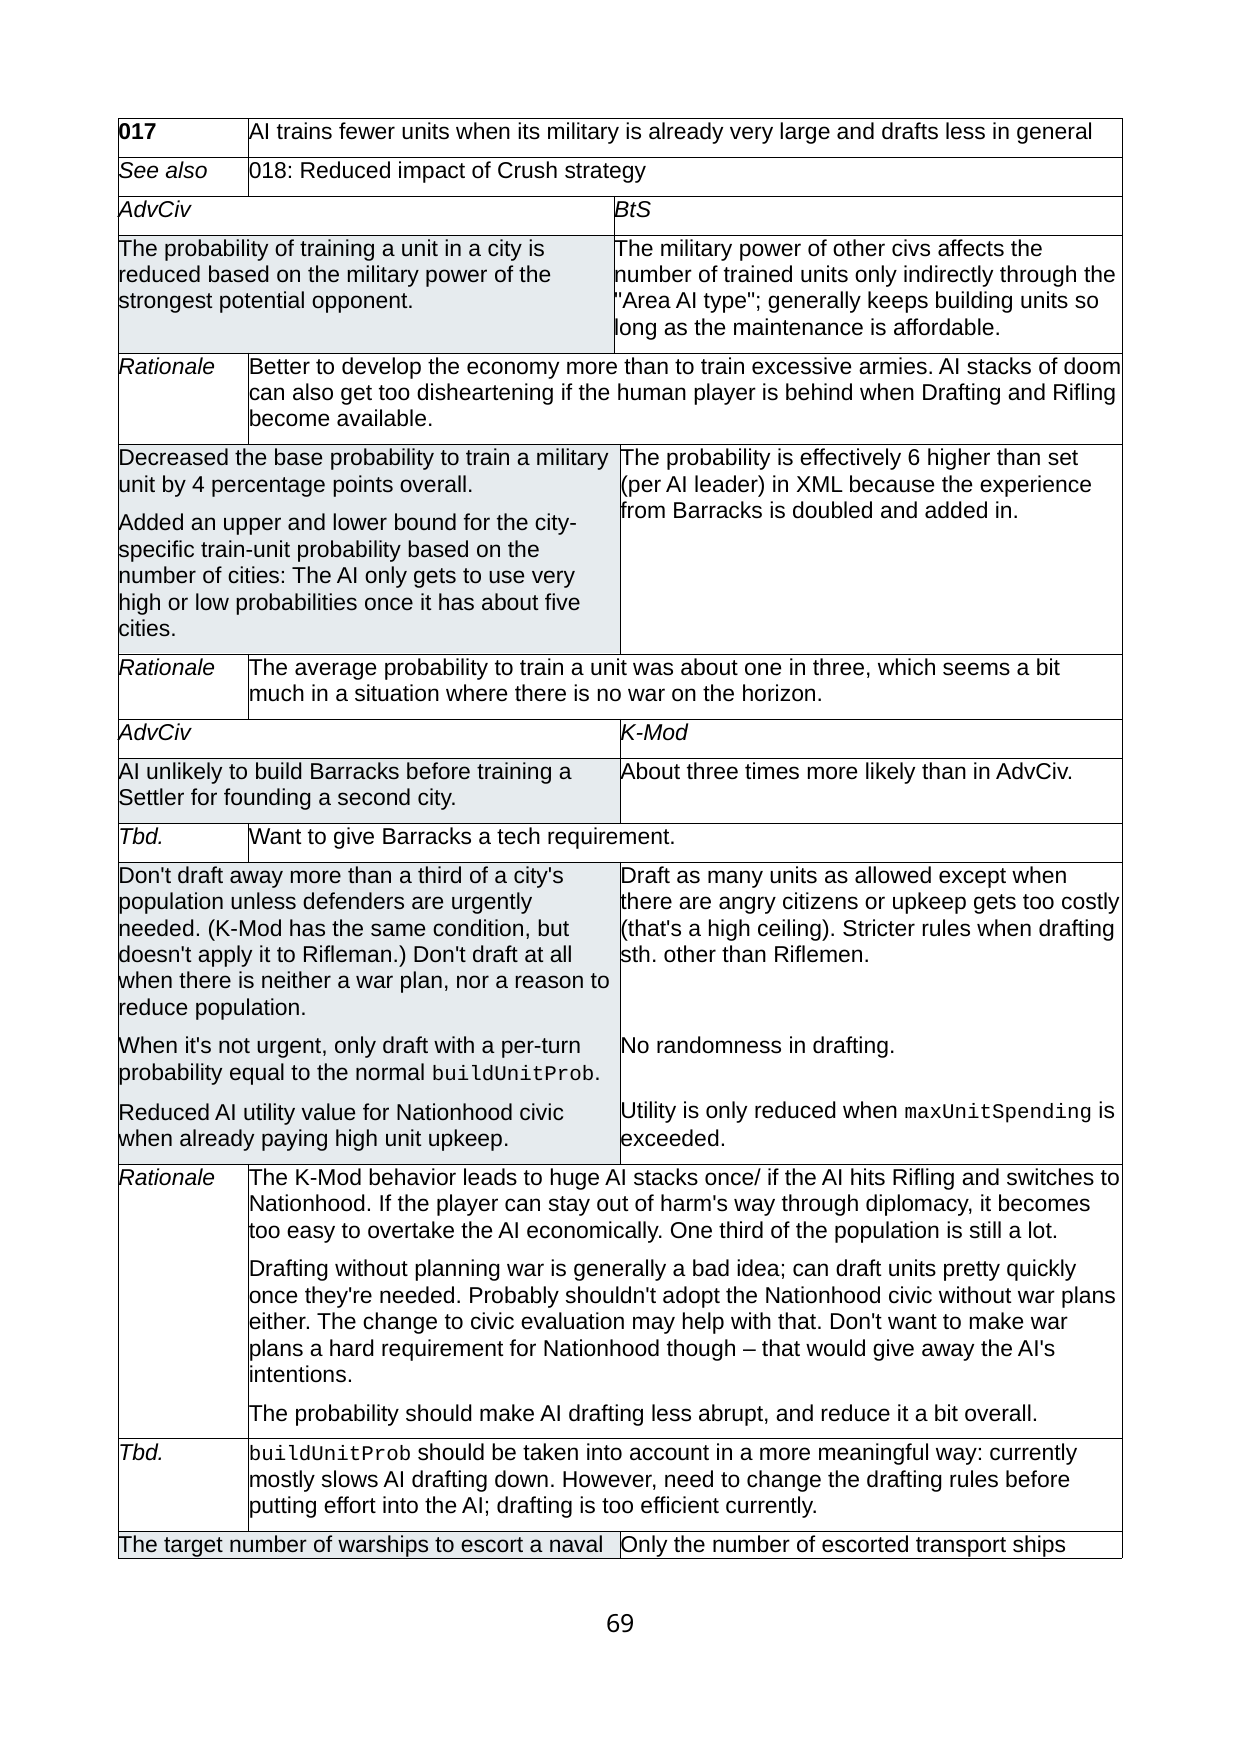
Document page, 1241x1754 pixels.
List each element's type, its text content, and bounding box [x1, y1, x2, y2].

table_cell About three times more likely than in AdvCiv. [621, 759, 1122, 823]
table_cell Only the number of escorted transport ships [621, 1532, 1122, 1558]
table_cell Rationale [119, 354, 248, 444]
table_cell buildUnitProb should be taken into account in a more meaningful way: currently mostly slows AI drafting down. However, need to change the drafting rules before putting effort into the AI; drafting is too efficient currently. [249, 1439, 1122, 1531]
table_cell 018: Reduced impact of Crush strategy [249, 158, 1122, 196]
table_cell K-Mod [621, 720, 1122, 758]
table_cell Draft as many units as allowed except when there are angry citizens or upkeep gets too costly (that's a high ceiling). Stricter rules when drafting sth. other than Riflemen. No randomness in drafting. Utility is only reduced when maxUnitSpending is exceeded. [621, 863, 1122, 1164]
table_cell Want to give Barracks a tech requirement. [249, 824, 1122, 862]
table_cell Decreased the base probability to train a military unit by 4 percentage points overall. Added an upper and lower bound for the city-specific train-unit probability based on the number of cities: The AI only gets to use very high or low probabilities once it has about five cities. [119, 445, 620, 653]
table_cell AdvCiv [119, 197, 614, 235]
table_cell Tbd. [119, 1439, 248, 1531]
table_cell The probability is effectively 6 higher than set (per AI leader) in XML because the experience from Barracks is doubled and added in. [621, 445, 1122, 653]
table_cell See also [119, 158, 248, 196]
table_cell AdvCiv [119, 720, 620, 758]
table_header AI trains fewer units when its military is already very large and drafts less in general [249, 119, 1122, 157]
table_header 017 [119, 119, 248, 157]
table_cell Better to develop the economy more than to train excessive armies. AI stacks of doom can also get too disheartening if the human player is behind when Drafting and Rifling become available. [249, 354, 1122, 444]
table_cell The probability of training a unit in a city is reduced based on the military power of the strongest potential opponent. [119, 236, 614, 353]
table_cell AI unlikely to build Barracks before training a Settler for founding a second city. [119, 759, 620, 823]
table_cell The military power of other civs affects the number of trained units only indirectly through the "Area AI type"; generally keeps building units so long as the maintenance is affordable. [615, 236, 1122, 353]
table_cell Don't draft away more than a third of a city's population unless defenders are urgently needed. (K-Mod has the same condition, but doesn't apply it to Rifleman.) Don't draft at all when there is neither a war plan, nor a reason to reduce population. When it's not urgent, only draft with a per-turn probability equal to the normal buildUnitProb. Reduced AI utility value for Nationhood civic when already paying high unit upkeep. [119, 863, 620, 1164]
table_cell The target number of warships to escort a naval [119, 1532, 620, 1558]
table_cell Rationale [119, 1165, 248, 1438]
table_cell BtS [615, 197, 1122, 235]
table_cell Tbd. [119, 824, 248, 862]
table_cell Rationale [119, 655, 248, 719]
table_cell The K-Mod behavior leads to huge AI stacks once/ if the AI hits Rifling and switches to Nationhood. If the player can stay out of harm's way through diplomacy, it becomes too easy to overtake the AI economically. One third of the population is still a lot. Drafting without planning war is generally a bad idea; can draft units pretty quickly once they're needed. Probably shouldn't adopt the Nationhood civic without war plans either. The change to civic evaluation may help with that. Don't want to make war plans a hard requirement for Nationhood though – that would give away the AI's intentions. The probability should make AI drafting less abrupt, and reduce it a bit overall. [249, 1165, 1122, 1438]
table_cell The average probability to train a unit was about one in three, which seems a bit much in a situation where there is no war on the horizon. [249, 655, 1122, 719]
